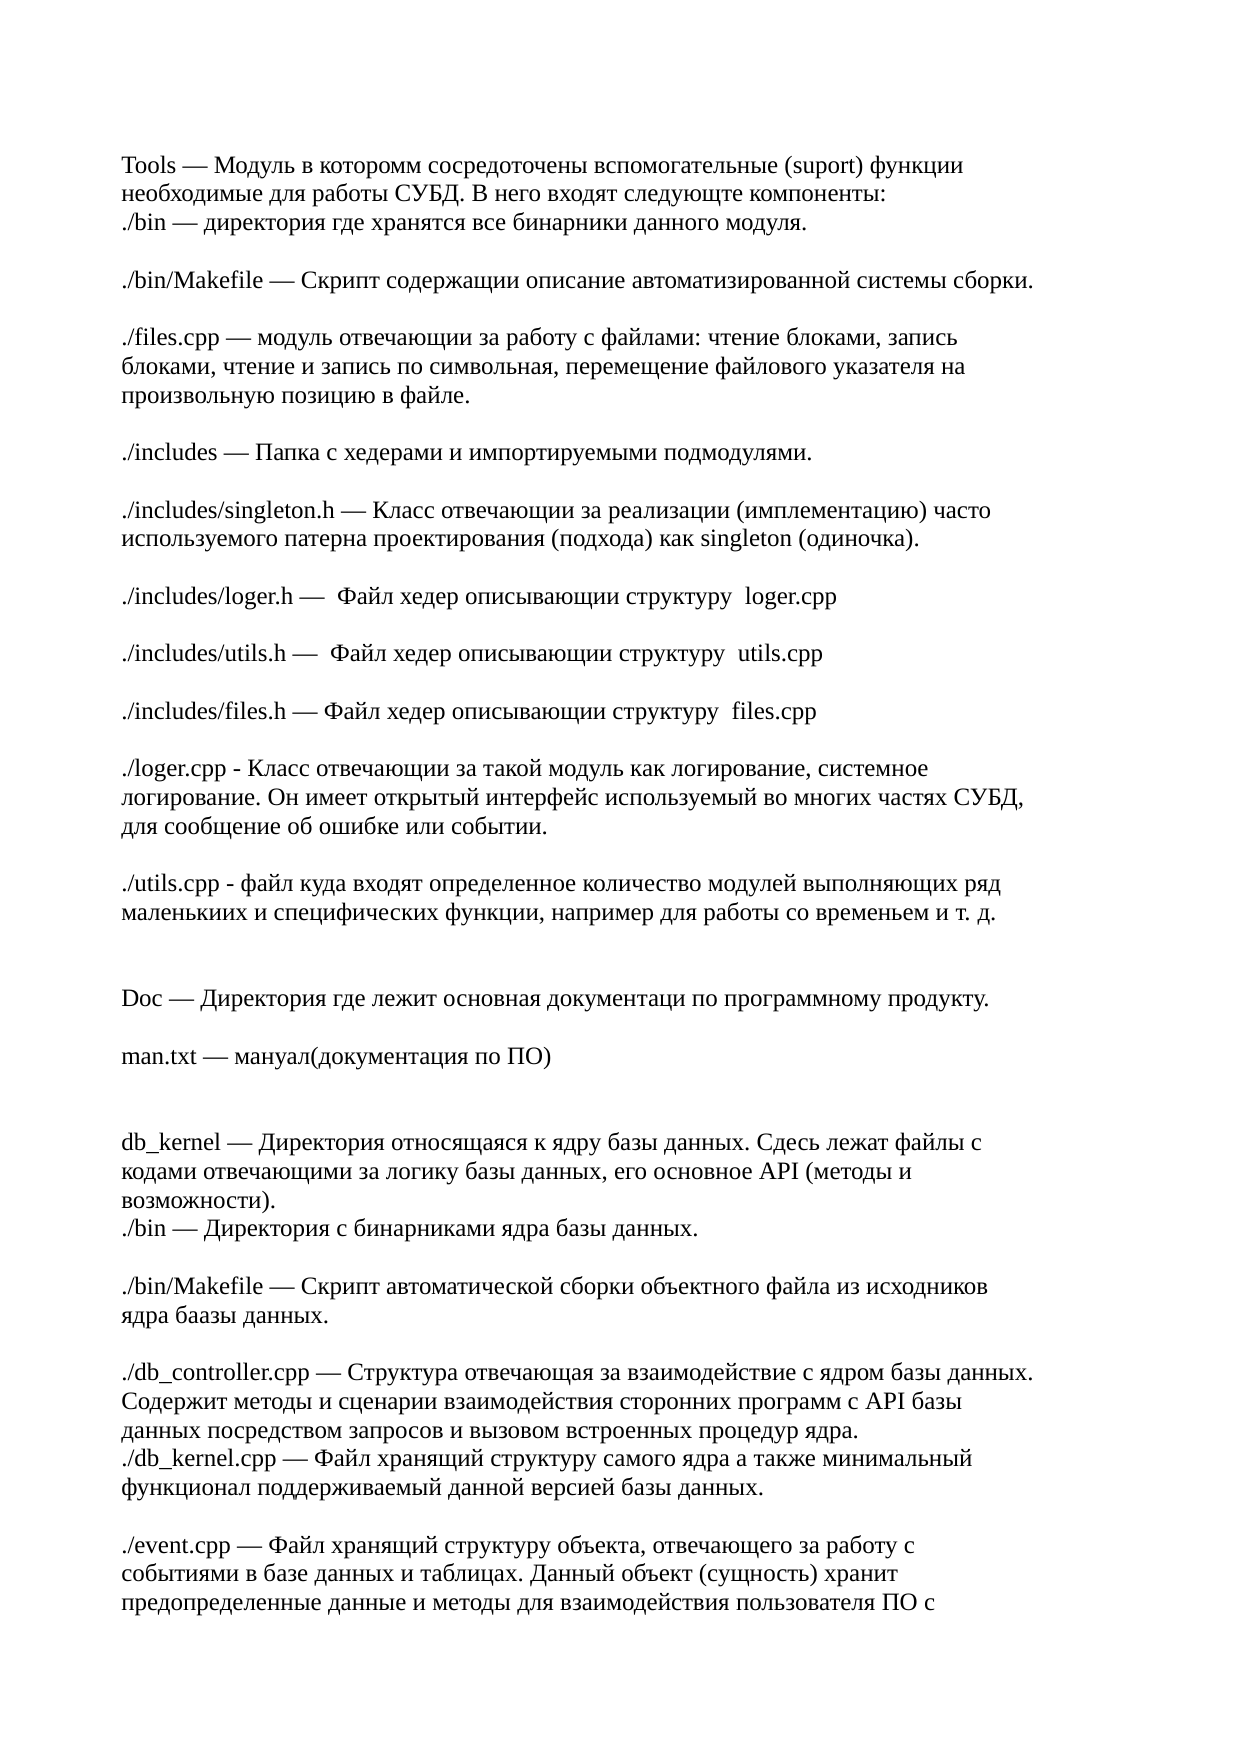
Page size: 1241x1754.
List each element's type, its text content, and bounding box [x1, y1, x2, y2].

table_header Tools — Модуль в которомм сосредоточены вспомогательные (suport) функции необходимые для работы СУБД. В него входят следующте компоненты: ./bin — директория где хранятся все бинарники данного модуля. ./bin/Makefile — Скрипт содержащии описание автоматизированной системы сборки. ./files.cpp — модуль отвечающии за работу с файлами: чтение блоками, запись блоками, чтение и запись по символьная, перемещение файлового указателя на произвольную позицию в файле. ./includes — Папка с хедерами и импортируемыми подмодулями. ./includes/singleton.h — Класс отвечающии за реализации (имплементацию) часто используемого патерна проектирования (подхода) как singleton (одиночка). ./includes/loger.h — Файл хедер описывающии структуру loger.cpp ./includes/utils.h — Файл хедер описывающии структуру utils.cpp ./includes/files.h — Файл хедер описывающии структуру files.cpp ./loger.cpp - Класс отвечающии за такой модуль как логирование, системное логирование. Он имеет открытый интерфейс используемый во многих частях СУБД, для сообщение об ошибке или событии. ./utils.cpp - файл куда входят определенное количество модулей выполняющих ряд маленькиих и специфических функции, например для работы со временьем и т. д. Doc — Директория где лежит основная документаци по программному продукту. man.txt — мануал(документация по ПО) db_kernel — Директория относящаяся к ядру базы данных. Сдесь лежат файлы с кодами отвечающими за логику базы данных, его основное API (методы и возможности). ./bin — Директория с бинарниками ядра базы данных. ./bin/Makefile — Скрипт автоматической сборки объектного файла из исходников ядра баазы данных. ./db_controller.cpp — Структура отвечающая за взаимодействие с ядром базы данных. Содержит методы и сценарии взаимодействия сторонних программ с API базы данных посредством запросов и вызовом встроенных процедур ядра. ./db_kernel.cpp — Файл хранящий структуру самого ядра а также минимальный функционал поддерживаемый данной версией базы данных. ./event.cpp — Файл хранящий структуру объекта, отвечающего за работу с событиями в базе данных и таблицах. Данный объект (сущность) хранит предопределенные данные и методы для взаимодействия пользователя ПО с [118, 118, 1039, 1619]
